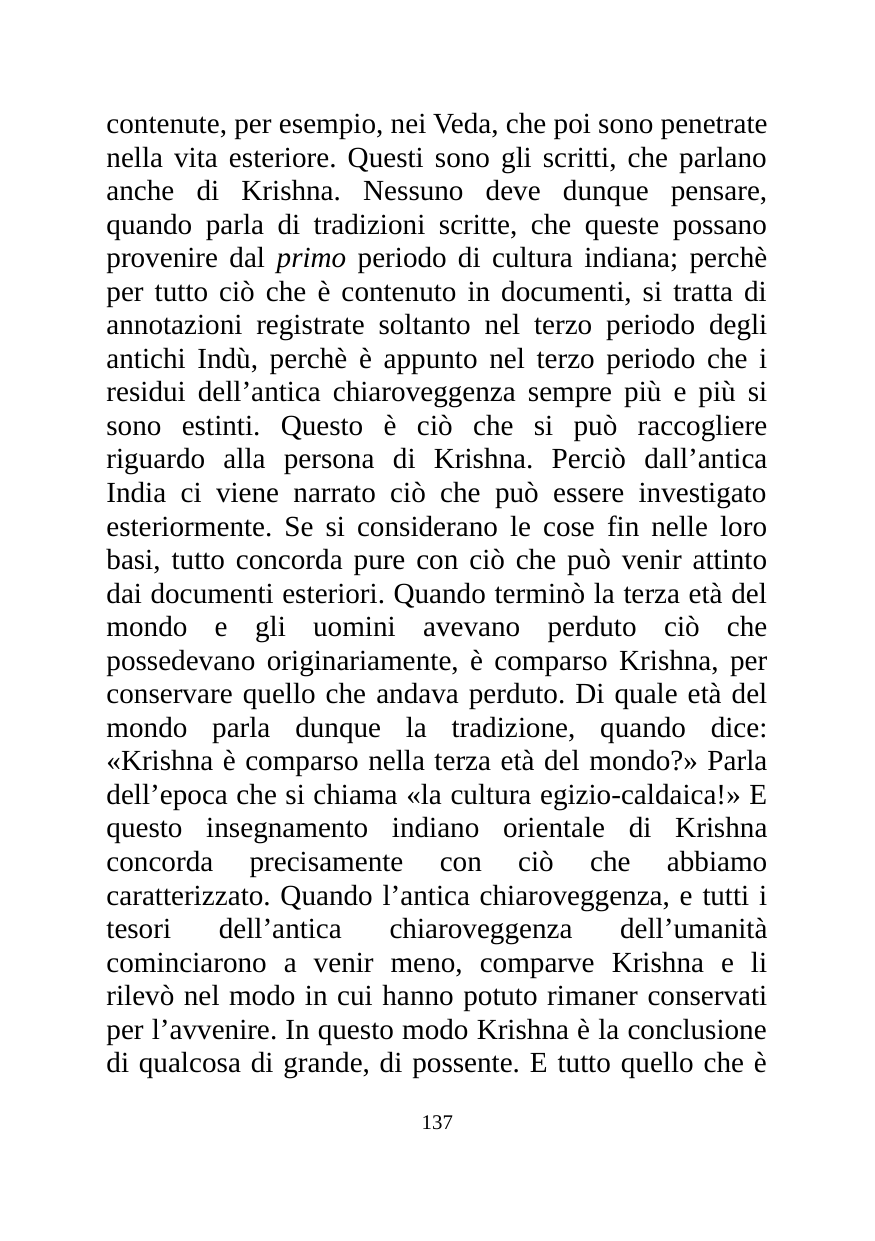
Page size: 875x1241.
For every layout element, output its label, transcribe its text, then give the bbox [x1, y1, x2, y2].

text contenute, per esempio, nei Veda, che poi sono penetrate nella vita esteriore. Questi sono gli scritti, che parlano anche di Krishna. Nessuno deve dunque pensare, quando parla di tradizioni scritte, che queste possano provenire dal primo periodo di cultura indiana; perchè per tutto ciò che è contenuto in documenti, si tratta di annotazioni registrate soltanto nel terzo periodo degli antichi Indù, perchè è appunto nel terzo periodo che i residui dell’antica chiaroveggenza sempre più e più si sono estinti. Questo è ciò che si può raccogliere riguardo alla persona di Krishna. Perciò dall’antica India ci viene narrato ciò che può essere investigato esteriormente. Se si considerano le cose fin nelle loro basi, tutto concorda pure con ciò che può venir attinto dai documenti esteriori. Quando terminò la terza età del mondo e gli uomini avevano perduto ciò che possedevano originariamente, è comparso Krishna, per conservare quello che andava perduto. Di quale età del mondo parla dunque la tradizione, quando dice: «Krishna è comparso nella terza età del mondo?» Parla dell’epoca che si chiama «la cultura egizio-caldaica!» E questo insegnamento indiano orientale di Krishna concorda precisamente con ciò che abbiamo caratterizzato. Quando l’antica chiaroveggenza, e tutti i tesori dell’antica chiaroveggenza dell’umanità cominciarono a venir meno, comparve Krishna e li rilevò nel modo in cui hanno potuto rimaner conservati per l’avvenire. In questo modo Krishna è la conclusione di qualcosa di grande, di possente. E tutto quello che è [106, 106, 768, 1079]
